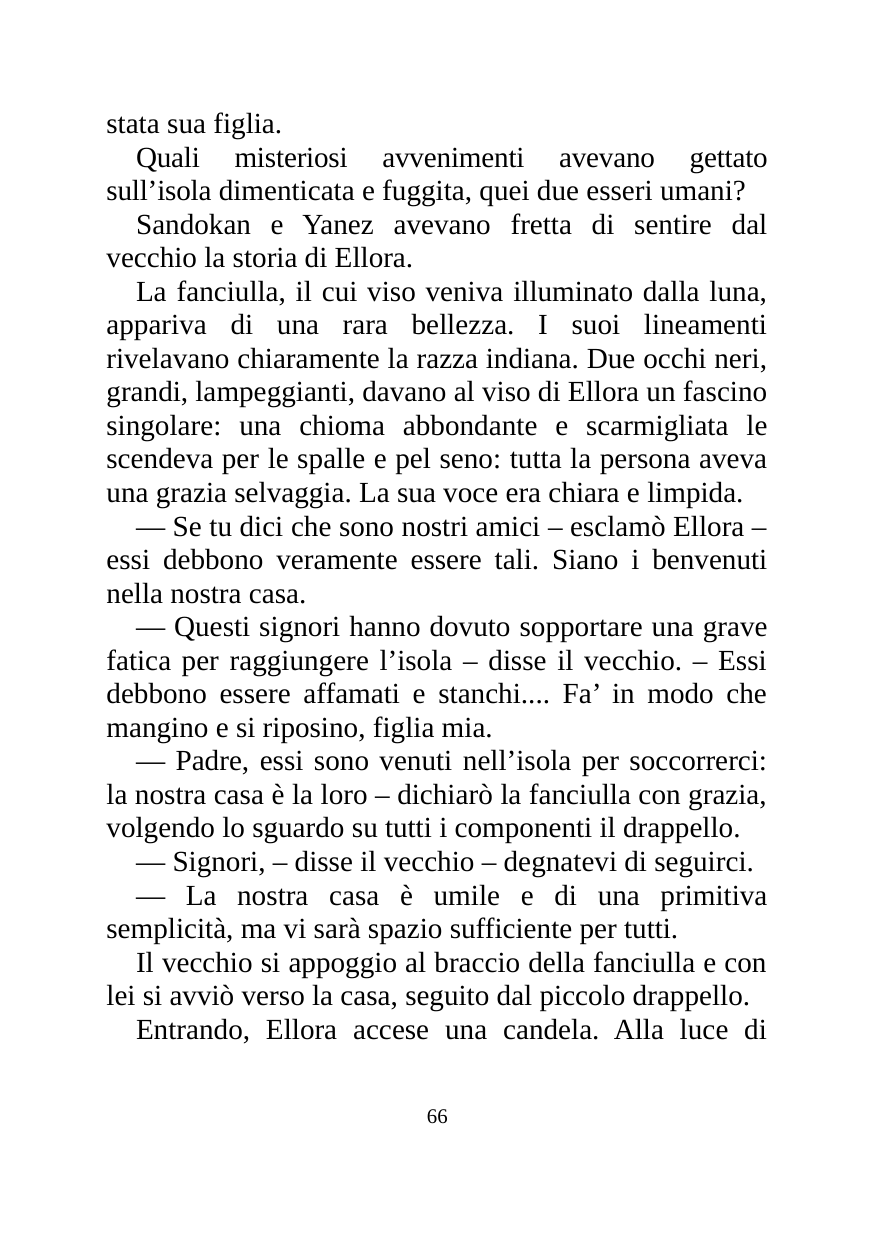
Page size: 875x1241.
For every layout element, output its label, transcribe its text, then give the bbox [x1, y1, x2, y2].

text La fanciulla, il cui viso veniva illuminato dalla luna, appariva di una rara bellezza. I suoi lineamenti rivelavano chiaramente la razza indiana. Due occhi neri, grandi, lampeggianti, davano al viso di Ellora un fascino singolare: una chioma abbondante e scarmigliata le scendeva per le spalle e pel seno: tutta la persona aveva una grazia selvaggia. La sua voce era chiara e limpida. [106, 274, 768, 509]
text stata sua figlia. [106, 106, 768, 140]
text Il vecchio si appoggio al braccio della fanciulla e con lei si avviò verso la casa, seguito dal piccolo drappello. [106, 945, 768, 1012]
text Sandokan e Yanez avevano fretta di sentire dal vecchio la storia di Ellora. [106, 207, 768, 274]
text — Questi signori hanno dovuto sopportare una grave fatica per raggiungere l’isola – disse il vecchio. – Essi debbono essere affamati e stanchi.... Fa’ in modo che mangino e si riposino, figlia mia. [106, 609, 768, 743]
text — La nostra casa è umile e di una primitiva semplicità, ma vi sarà spazio sufficiente per tutti. [106, 878, 768, 945]
text — Padre, essi sono venuti nell’isola per soccorrerci: la nostra casa è la loro – dichiarò la fanciulla con grazia, volgendo lo sguardo su tutti i componenti il drappello. [106, 743, 768, 844]
text Entrando, Ellora accese una candela. Alla luce di [106, 1012, 768, 1045]
text Quali misteriosi avvenimenti avevano gettato sull’isola dimenticata e fuggita, quei due esseri umani? [106, 140, 768, 207]
text — Se tu dici che sono nostri amici – esclamò Ellora –essi debbono veramente essere tali. Siano i benvenuti nella nostra casa. [106, 509, 768, 609]
text — Signori, – disse il vecchio – degnatevi di seguirci. [106, 844, 768, 878]
